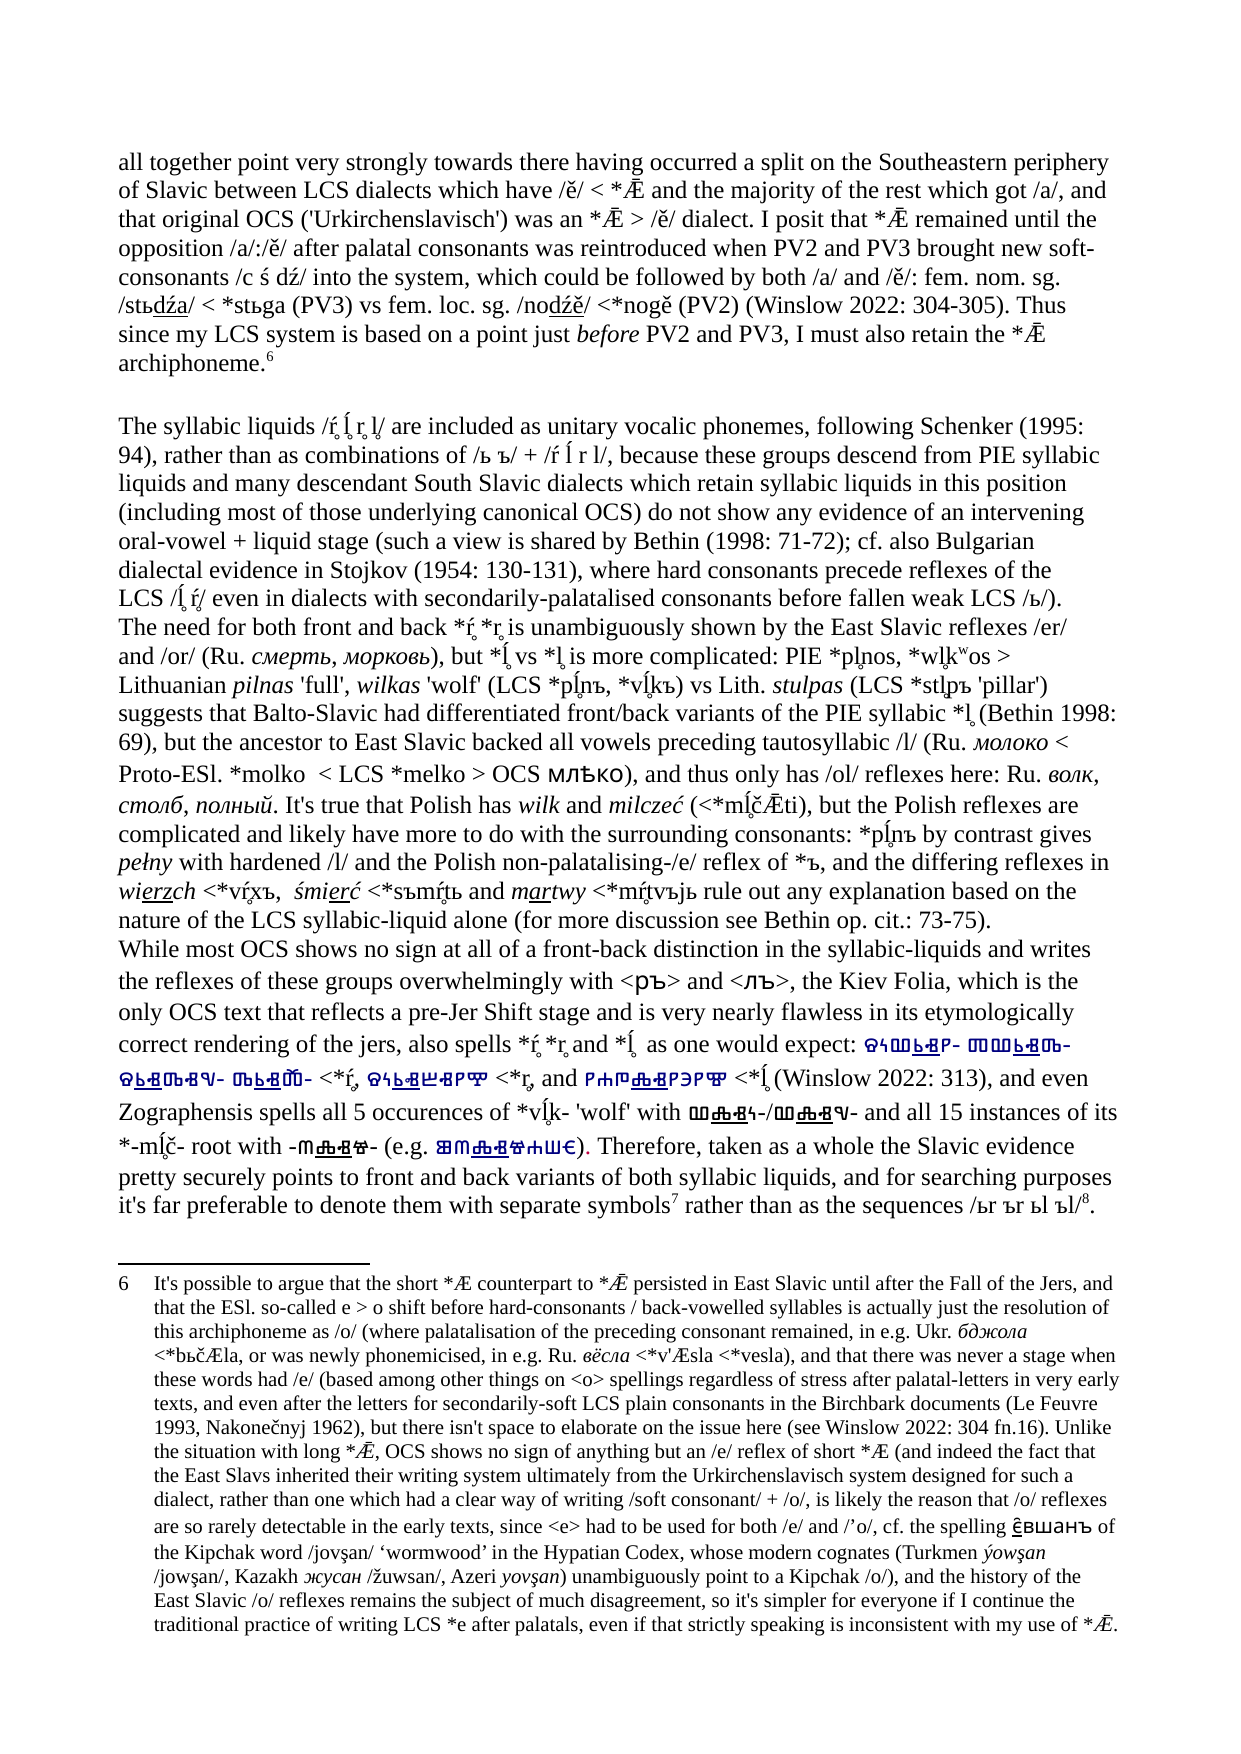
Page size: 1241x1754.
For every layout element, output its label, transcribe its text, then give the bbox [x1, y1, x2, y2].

text It's possible to argue that the short *Æ counterpart to *Ǣ persisted in East Slavic until after the Fall of the Jers, and that the ESl. so-called e > o shift before hard-consonants / back-vowelled syllables is actually just the resolution of this archiphoneme as /o/ (where palatalisation of the preceding consonant remained, in e.g. Ukr. бджола <*bьčÆla, or was newly phonemicised, in e.g. Ru. вёсла <*v'Æsla <*vesla), and that there was never a stage when these words had /e/ (based among other things on <о> spellings regardless of stress after palatal-letters in very early texts, and even after the letters for secondarily-soft LCS plain consonants in the Birchbark documents (Le Feuvre 1993, Nakonečnyj 1962), but there isn't space to elaborate on the issue here (see Winslow 2022: 304 fn.16). Unlike the situation with long *Ǣ, OCS shows no sign of anything but an /e/ reflex of short *Æ (and indeed the fact that the East Slavs inherited their writing system ultimately from the Urkirchenslavisch system designed for such a dialect, rather than one which had a clear way of writing /soft consonant/ + /o/, is likely the reason that /o/ reflexes are so rarely detectable in the early texts, since <e> had to be used for both /e/ and /’o/, cf. the spelling є̑вшанъ of the Kipchak word /jovşan/ ‘wormwood’ in the Hypatian Codex, whose modern cognates (Turkmen ýowşan /jowşan/, Kazakh жусан /žuwsan/, Azeri yovşan) unambiguously point to a Kipchak /o/), and the history of the East Slavic /o/ reflexes remains the subject of much disagreement, so it's simpler for everyone if I continue the traditional practice of writing LCS *e after palatals, even if that strictly speaking is inconsistent with my use of *Ǣ. [118, 1271, 1122, 1636]
text all together point very strongly towards there having occurred a split on the Southeastern periphery of Slavic between LCS dialects which have /ě/ < *Ǣ and the majority of the rest which got /a/, and that original OCS ('Urkirchenslavisch') was an *Ǣ > /ě/ dialect. I posit that *Ǣ remained until the opposition /a/:/ě/ after palatal consonants was reintroduced when PV2 and PV3 brought new soft-consonants /c ś dź/ into the system, which could be followed by both /a/ and /ě/: fem. nom. sg. /stьdźa/ < *stьga (PV3) vs fem. loc. sg. /nodźě/ <*nogě (PV2) (Winslow 2022: 304-305). Thus since my LCS system is based on a point just before PV2 and PV3, I must also retain the *Ǣ archiphoneme. [118, 147, 1122, 377]
text While most OCS shows no sign at all of a front-back distinction in the syllabic-liquids and writes the reflexes of these groups overwhelmingly with <ръ> and <лъ>, the Kiev Folia, which is the only OCS text that reflects a pre-Jer Shift stage and is very nearly flawless in its etymologically correct rendering of the jers, also spells *ŕ̥ *r̥ and *ĺ̥ as one would expect: ⱄⰽⰲⱃⱐⱀ‑ ⱅⰲⱃⱐⰴ‑ ⱄⱃⱐⰴⱐⱌ‑ ⰴⱃⱐⰶ‑ <*ŕ̥, ⱄⰽⱃⱏⰱⱐⱀⰹ <*r̥, and ⱀⰰⱂⰾⱐⱀⰵⱀⰺ <*ĺ̥ (Winslow 2022: 313), and even Zographensis spells all 5 occurences of *vĺ̥k‑ 'wolf' with ⰲⰾⱐⰽ‑/ⰲⰾⱐⱌ‑ and all 15 instances of its *‑mĺ̥č‑ root with ‑ⰿⰾⱐⱍ‑ (e.g. ⱆⰿⰾⱐⱍⰰⱎⱔ). Therefore, taken as a whole the Slavic evidence pretty securely points to front and back variants of both syllabic liquids, and for searching purposes it's far preferable to denote them with separate symbols rather than as the sequences /ьr ъr ьl ъl/. [118, 934, 1122, 1219]
text The need for both front and back *ŕ̥ *r̥ is unambiguously shown by the East Slavic reflexes /er/ and /or/ (Ru. смерть, морковь), but *ĺ̥ vs *l̥ is more complicated: PIE *pl̥nos, *wl̥kwos > Lithuanian pilnas 'full', wilkas 'wolf' (LCS *pĺ̥nъ, *vĺ̥kъ) vs Lith. stulpas (LCS *stl̥pъ 'pillar') suggests that Balto-Slavic had differentiated front/back variants of the PIE syllabic *l̥ (Bethin 1998: 69), but the ancestor to East Slavic backed all vowels preceding tautosyllabic /l/ (Ru. молоко < Proto-ESl. *molko < LCS *melko > OCS млѣко), and thus only has /ol/ reflexes here: Ru. волк, столб, полный. It's true that Polish has wilk and milczeć (<*mĺ̥čǢti), but the Polish reflexes are complicated and likely have more to do with the surrounding consonants: *pĺ̥nъ by contrast gives pełny with hardened /l/ and the Polish non-palatalising-/e/ reflex of *ъ, and the differing reflexes in wierzch <*vŕ̥xъ, śmierć <*sъmŕ̥tь and martwy <*mŕ̥tvъjь rule out any explanation based on the nature of the LCS syllabic-liquid alone (for more discussion see Bethin op. cit.: 73-75). [118, 612, 1122, 934]
text The syllabic liquids /ŕ̥ ĺ̥ r̥ l̥/ are included as unitary vocalic phonemes, following Schenker (1995: 94), rather than as combinations of /ь ъ/ + /ŕ ĺ r l/, because these groups descend from PIE syllabic liquids and many descendant South Slavic dialects which retain syllabic liquids in this position (including most of those underlying canonical OCS) do not show any evidence of an intervening oral-vowel + liquid stage (such a view is shared by Bethin (1998: 71-72); cf. also Bulgarian dialectal evidence in Stojkov (1954: 130-131), where hard consonants precede reflexes of the LCS /ĺ̥ ŕ̥/ even in dialects with secondarily-palatalised consonants before fallen weak LCS /ь/). [118, 411, 1122, 612]
